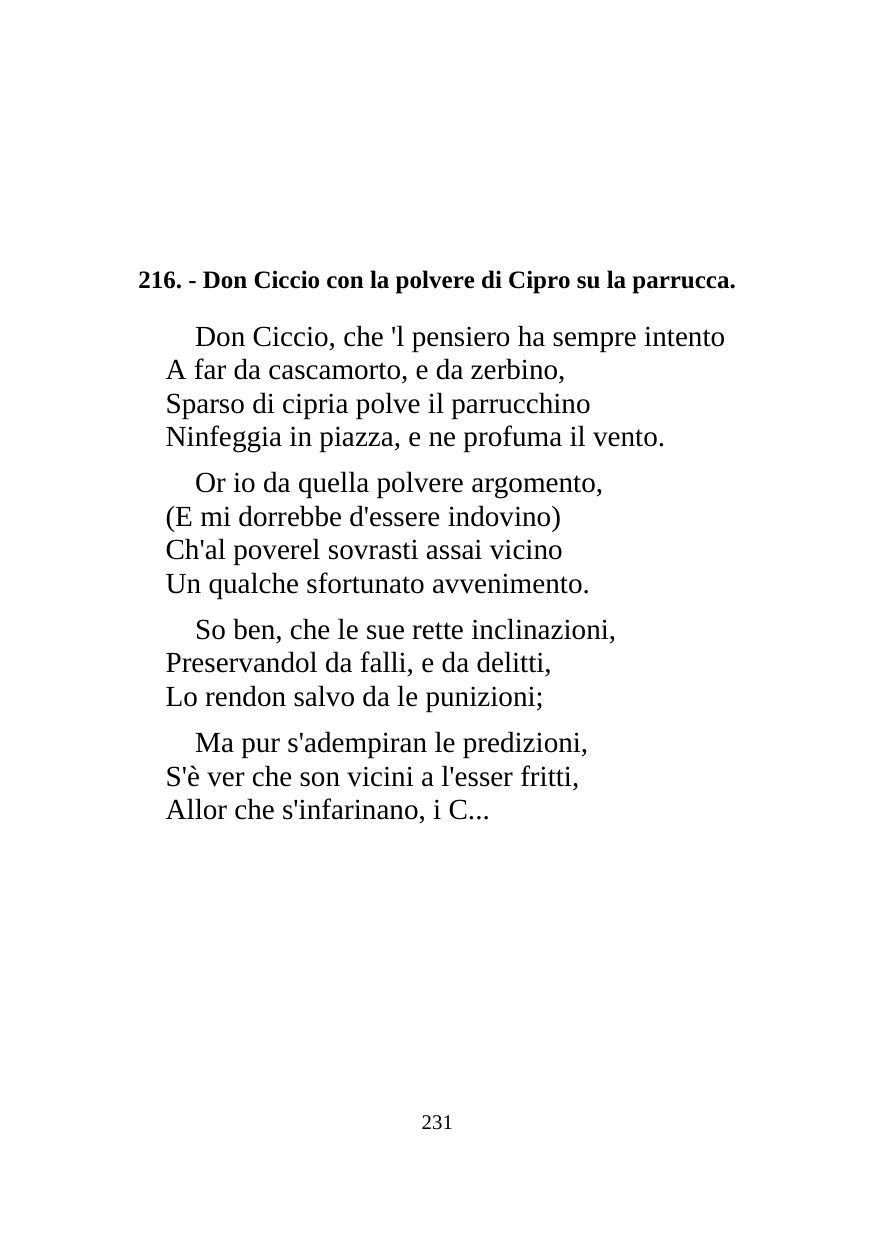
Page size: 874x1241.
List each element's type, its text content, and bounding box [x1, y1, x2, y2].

text So ben, che le sue rette inclinazioni, Preservandol da falli, e da delitti, Lo rendon salvo da le punizioni; [165, 612, 768, 713]
text Ma pur s'adempiran le predizioni, S'è ver che son vicini a l'esser fritti, Allor che s'infarinano, i C... [165, 725, 768, 826]
text Don Ciccio, che 'l pensiero ha sempre intento A far da cascamorto, e da zerbino, Sparso di cipria polve il parrucchino Ninfeggia in piazza, e ne profuma il vento. [165, 319, 768, 453]
text Or io da quella polvere argomento, (E mi dorrebbe d'essere indovino) Ch'al poverel sovrasti assai vicino Un qualche sfortunato avvenimento. [165, 465, 768, 599]
text 216. - Don Ciccio con la polvere di Cipro su la parrucca. [106, 265, 768, 294]
